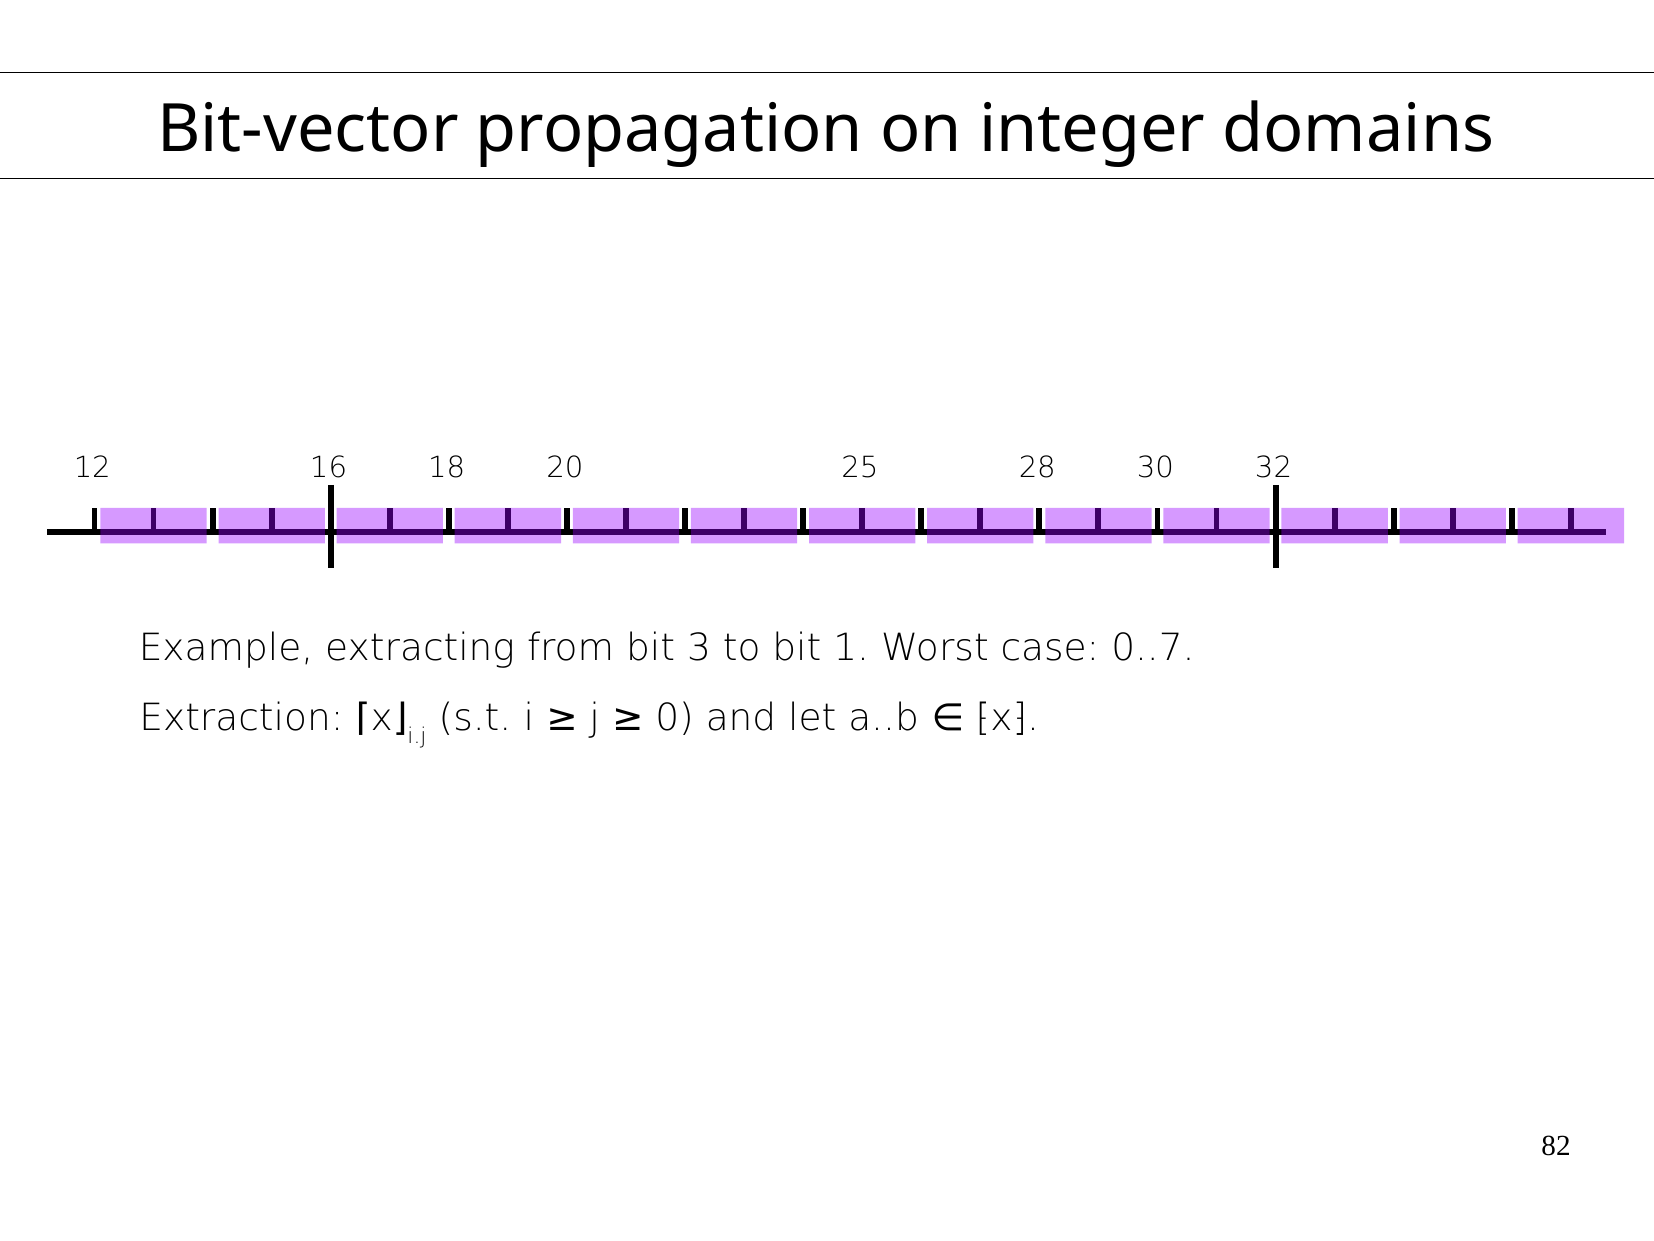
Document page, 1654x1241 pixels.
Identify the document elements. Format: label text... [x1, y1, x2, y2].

text_box [454, 507, 562, 544]
text_box 25 [826, 443, 904, 503]
text_box 12 [59, 443, 137, 503]
text_box 30 [1122, 443, 1200, 503]
text_box Extraction: ⌈x⌋i.j (s.t. i ≥ j ≥ 0) and let a..b ∈ ⁅x⁆. [124, 688, 1548, 757]
text_box [1399, 507, 1506, 544]
text_box [809, 507, 916, 544]
text_box [1517, 507, 1625, 544]
text_box [690, 507, 798, 544]
text_box Bit-vector propagation on integer domains [0, 72, 1654, 166]
text_box 16 [295, 443, 373, 502]
text_box [100, 507, 207, 544]
text_box [927, 507, 1034, 544]
text_box 20 [531, 443, 609, 503]
text_box [1045, 507, 1152, 544]
text_box [1163, 507, 1270, 544]
text_box [1281, 507, 1388, 544]
text_box [572, 507, 680, 544]
text_box [336, 507, 443, 544]
text_box [218, 507, 325, 544]
text_box 28 [1003, 443, 1082, 503]
text_box Example, extracting from bit 3 to bit 1. Worst case: 0..7. [124, 617, 1223, 677]
text_box 32 [1240, 443, 1318, 503]
text_box 18 [413, 443, 491, 503]
